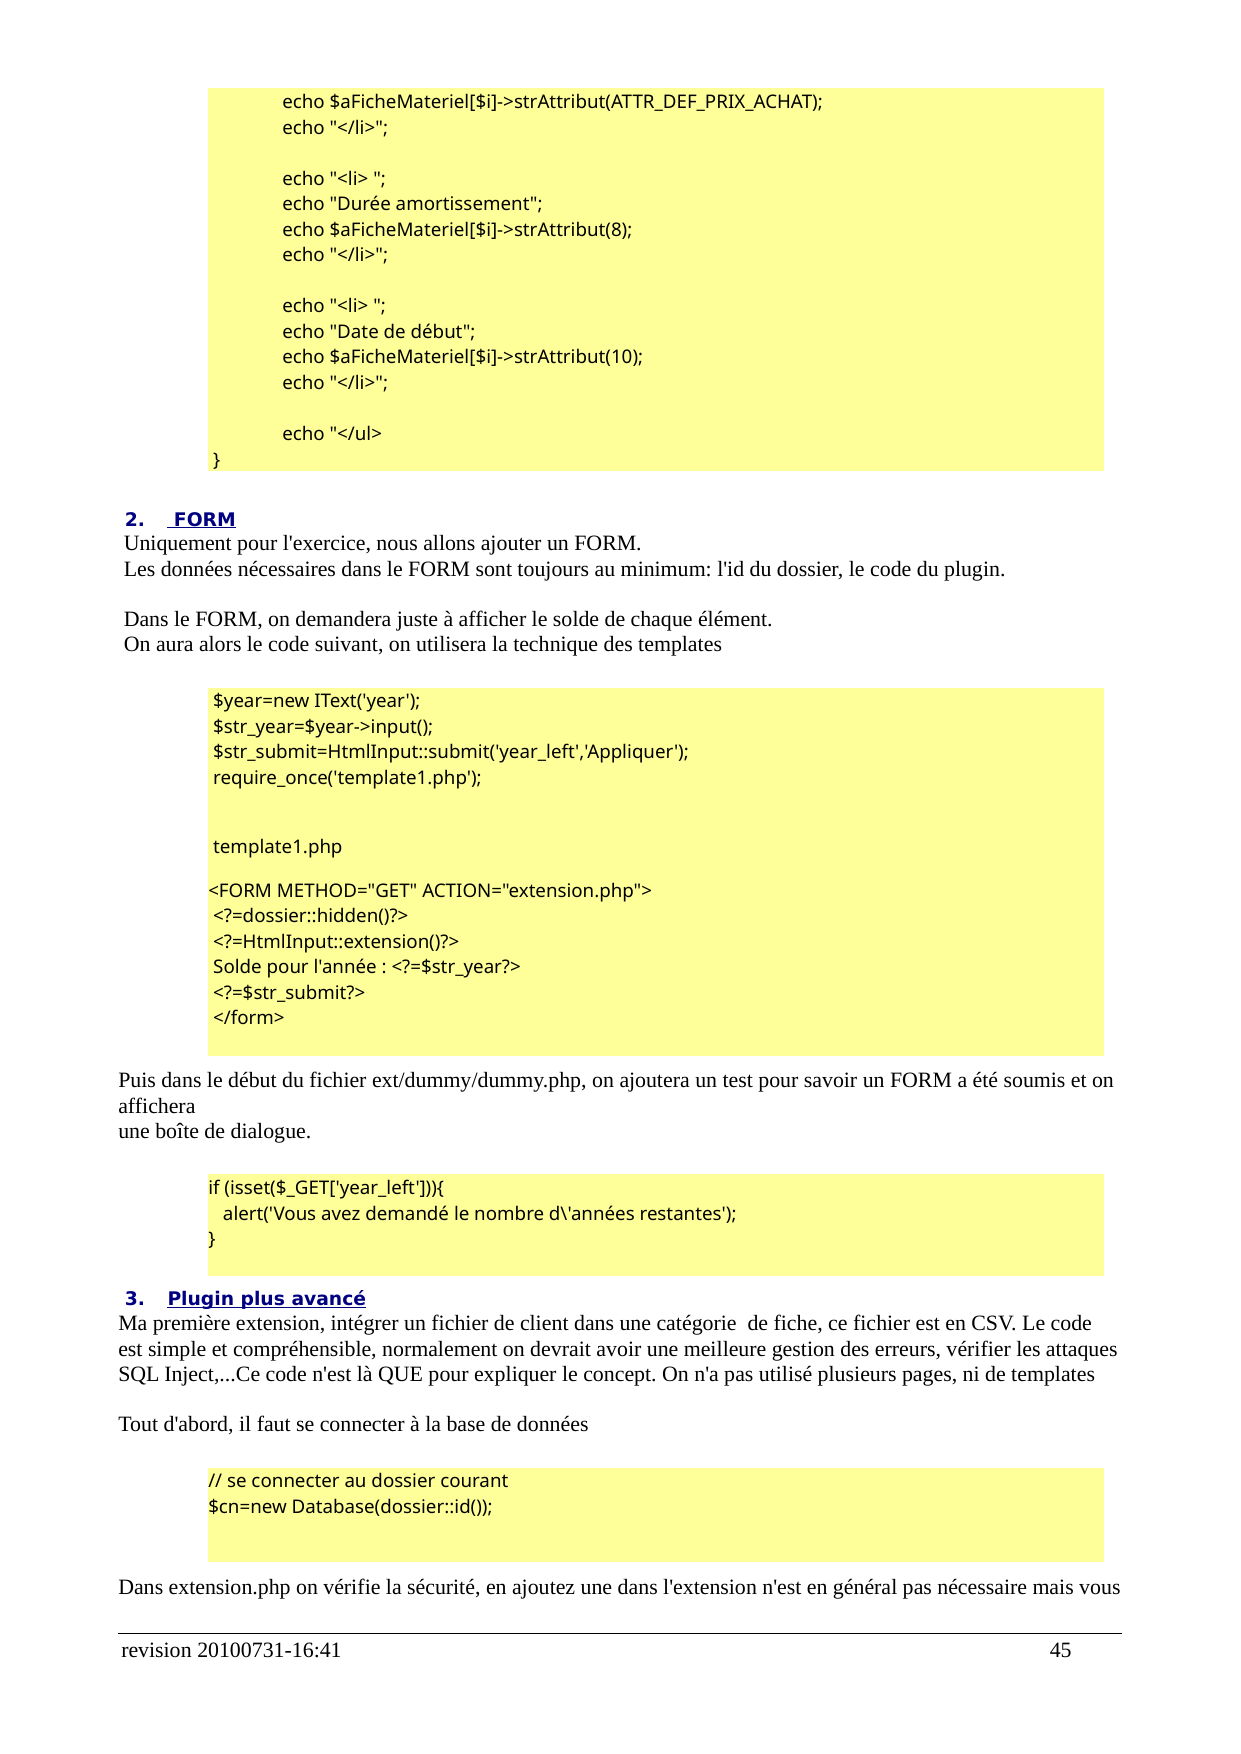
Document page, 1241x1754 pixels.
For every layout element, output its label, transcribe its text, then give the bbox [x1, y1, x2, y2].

text Uniquement pour l'exercice, nous allons ajouter un FORM. Les données nécessaires dans le FORM sont toujours au minimum: l'id du dossier, le code du plugin. Dans le FORM, on demandera juste à afficher le solde de chaque élément. On aura alors le code suivant, on utilisera la technique des templates [118, 530, 1122, 682]
text Ma première extension, intégrer un fichier de client dans une catégorie de fiche, ce fichier est en CSV. Le code est simple et compréhensible, normalement on devrait avoir une meilleure gestion des erreurs, vérifier les attaques SQL Inject,...Ce code n'est là QUE pour expliquer le concept. On n'a pas utilisé plusieurs pages, ni de templates [118, 1310, 1122, 1386]
text Puis dans le début du fichier ext/dummy/dummy.php, on ajoutera un test pour savoir un FORM a été soumis et on affichera une boîte de dialogue. [118, 1067, 1122, 1168]
subtitle Plugin plus avancé [118, 1288, 1122, 1310]
text echo $aFicheMateriel[$i]->strAttribut(ATTR_DEF_PRIX_ACHAT); echo "</li>"; echo "<li> "; echo "Durée amortissement"; echo $aFicheMateriel[$i]->strAttribut(8); echo "</li>"; echo "<li> "; echo "Date de début"; echo $aFicheMateriel[$i]->strAttribut(10); echo "</li>"; echo "</ul> } [208, 88, 1104, 471]
text $year=new IText('year'); $str_year=$year->input(); $str_submit=HtmlInput::submit('year_left','Appliquer'); require_once('template1.php'); [208, 688, 1104, 790]
text if (isset($_GET['year_left'])){ alert('Vous avez demandé le nombre d\'années restantes'); } [208, 1174, 1104, 1276]
text Tout d'abord, il faut se connecter à la base de données [118, 1411, 1122, 1436]
subtitle FORM [118, 508, 1122, 530]
text <FORM METHOD="GET" ACTION="extension.php"> <?=dossier::hidden()?> <?=HtmlInput::extension()?> Solde pour l'année : <?=$str_year?> <?=$str_submit?> </form> [208, 877, 1104, 1056]
text Dans extension.php on vérifie la sécurité, en ajoutez une dans l'extension n'est en général pas nécessaire mais vous [118, 1574, 1122, 1599]
text // se connecter au dossier courant $cn=new Database(dossier::id()); [208, 1468, 1104, 1519]
text template1.php [208, 808, 1104, 859]
